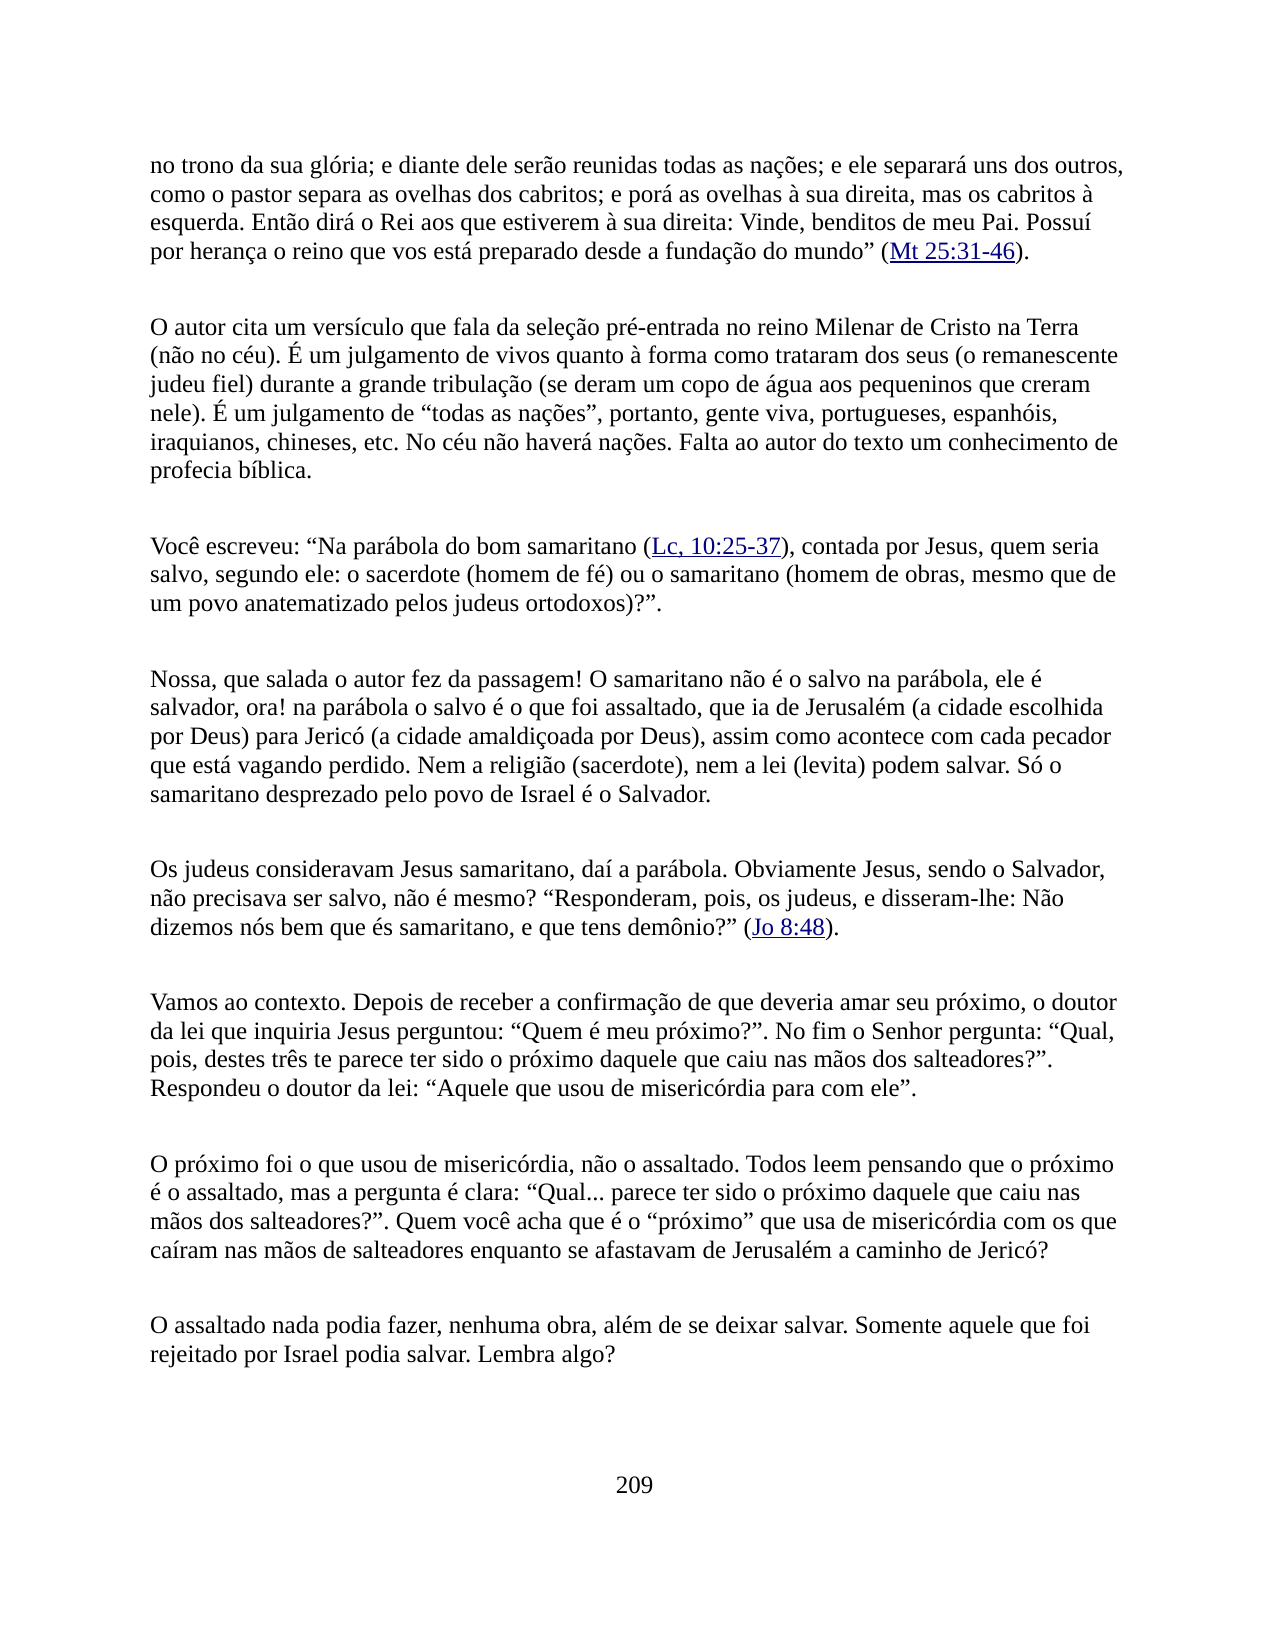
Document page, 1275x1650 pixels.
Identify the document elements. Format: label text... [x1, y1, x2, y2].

text Os judeus consideravam Jesus samaritano, daí a parábola. Obviamente Jesus, sendo o Salvador, não precisava ser salvo, não é mesmo? “Responderam, pois, os judeus, e disseram-lhe: Não dizemos nós bem que és samaritano, e que tens demônio?” (Jo 8:48). [150, 825, 1125, 940]
text Você escreveu: “Na parábola do bom samaritano (Lc, 10:25-37), contada por Jesus, quem seria salvo, segundo ele: o sacerdote (homem de fé) ou o samaritano (homem de obras, mesmo que de um povo anatematizado pelos judeus ortodoxos)?”. [150, 502, 1125, 617]
text Nossa, que salada o autor fez da passagem! O samaritano não é o salvo na parábola, ele é salvador, ora! na parábola o salvo é o que foi assaltado, que ia de Jerusalém (a cidade escolhida por Deus) para Jericó (a cidade amaldiçoada por Deus), assim como acontece com cada pecador que está vagando perdido. Nem a religião (sacerdote), nem a lei (levita) podem salvar. Só o samaritano desprezado pelo povo de Israel é o Salvador. [150, 635, 1125, 807]
text [150, 1386, 1125, 1414]
text O próximo foi o que usou de misericórdia, não o assaltado. Todos leem pensando que o próximo é o assaltado, mas a pergunta é clara: “Qual... parece ter sido o próximo daquele que caiu nas mãos dos salteadores?”. Quem você acha que é o “próximo” que usa de misericórdia com os que caíram nas mãos de salteadores enquanto se afastavam de Jerusalém a caminho de Jericó? [150, 1120, 1125, 1264]
text no trono da sua glória; e diante dele serão reunidas todas as nações; e ele separará uns dos outros, como o pastor separa as ovelhas dos cabritos; e porá as ovelhas à sua direita, mas os cabritos à esquerda. Então dirá o Rei aos que estiverem à sua direita: Vinde, benditos de meu Pai. Possuí por herança o reino que vos está preparado desde a fundação do mundo” (Mt 25:31-46). [150, 150, 1125, 265]
text Vamos ao contexto. Depois de receber a confirmação de que deveria amar seu próximo, o doutor da lei que inquiria Jesus perguntou: “Quem é meu próximo?”. No fim o Senhor pergunta: “Qual, pois, destes três te parece ter sido o próximo daquele que caiu nas mãos dos salteadores?”. Respondeu o doutor da lei: “Aquele que usou de misericórdia para com ele”. [150, 958, 1125, 1102]
text O assaltado nada podia fazer, nenhuma obra, além de se deixar salvar. Somente aquele que foi rejeitado por Israel podia salvar. Lembra algo? [150, 1282, 1125, 1368]
text O autor cita um versículo que fala da seleção pré-entrada no reino Milenar de Cristo na Terra (não no céu). É um julgamento de vivos quanto à forma como trataram dos seus (o remanescente judeu fiel) durante a grande tribulação (se deram um copo de água aos pequeninos que creram nele). É um julgamento de “todas as nações”, portanto, gente viva, portugueses, espanhóis, iraquianos, chineses, etc. No céu não haverá nações. Falta ao autor do texto um conhecimento de profecia bíblica. [150, 283, 1125, 484]
